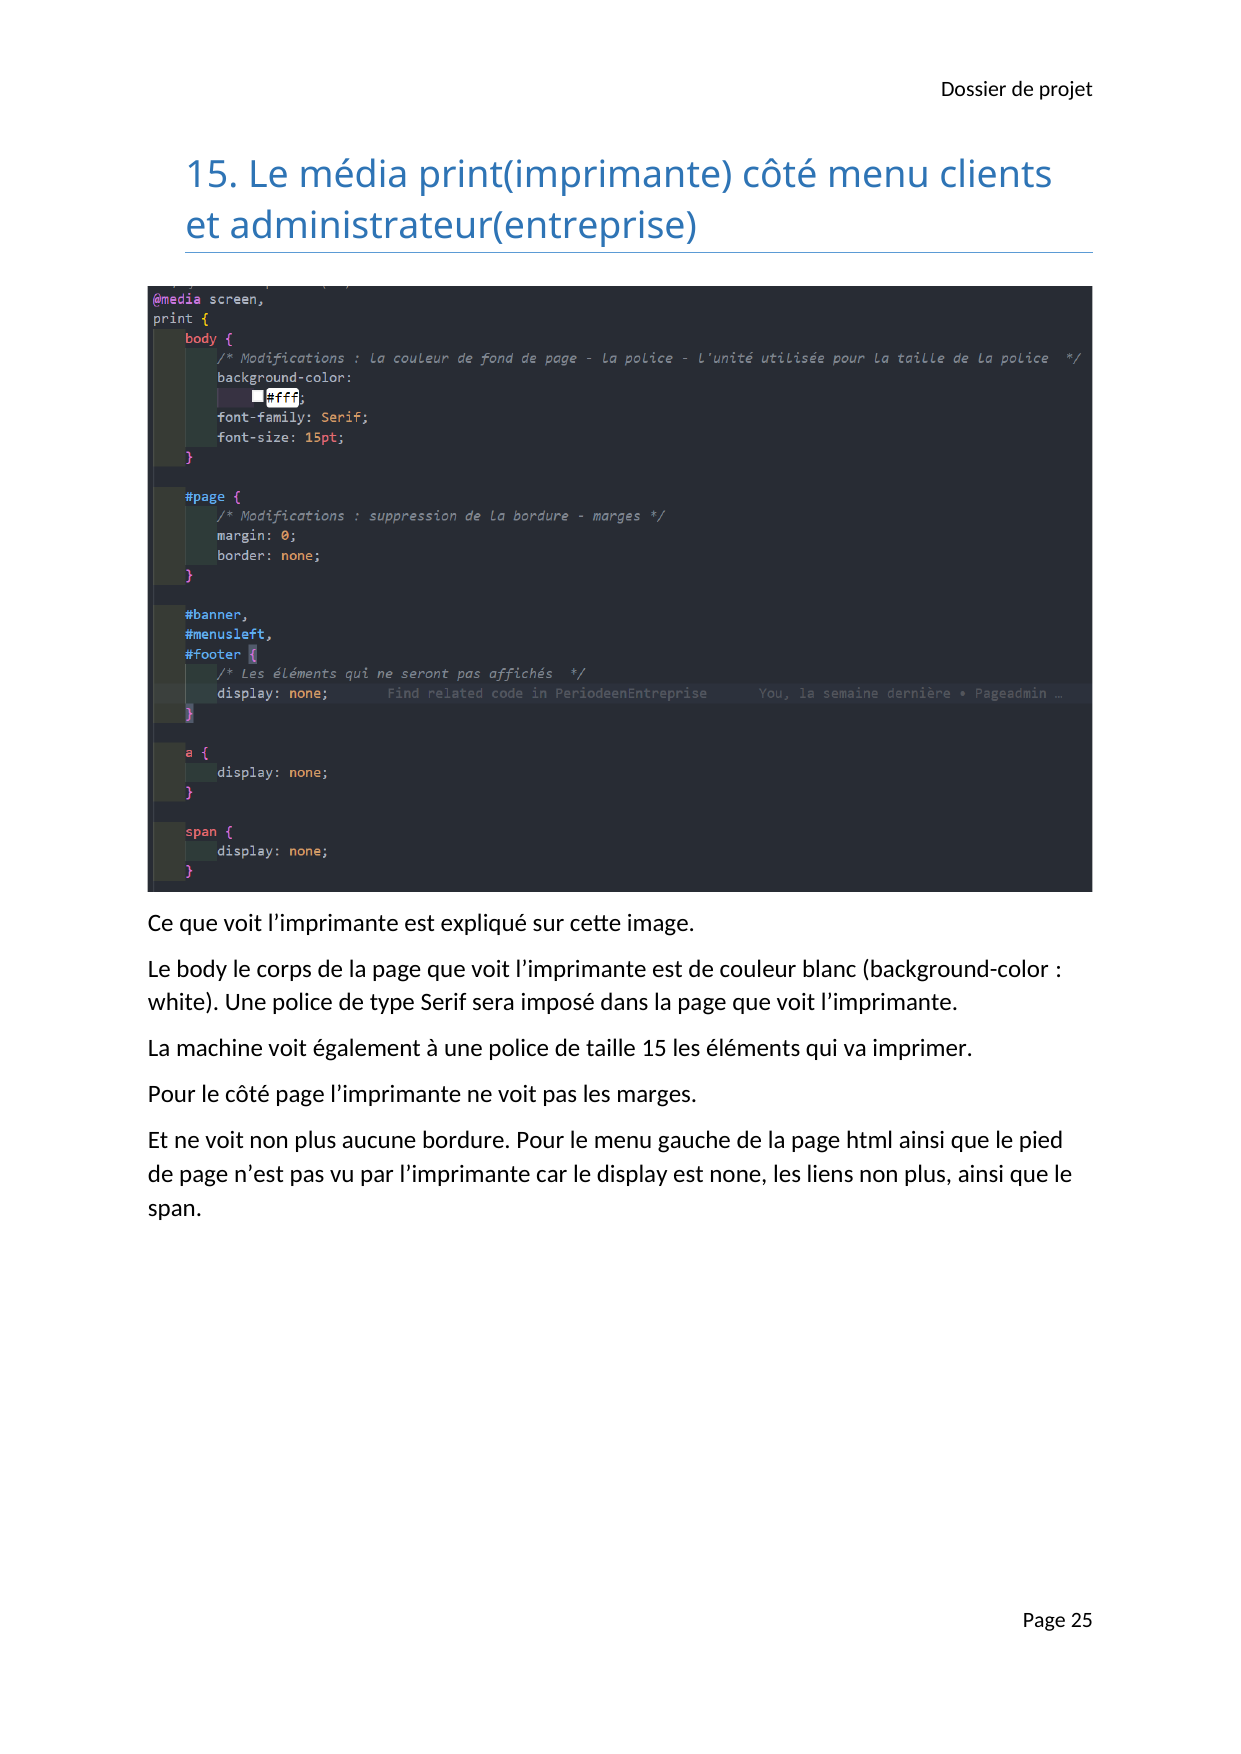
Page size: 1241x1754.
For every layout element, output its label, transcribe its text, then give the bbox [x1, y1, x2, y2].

text Le body le corps de la page que voit l’imprimante est de couleur blanc (background-color : white). Une police de type Serif sera imposé dans la page que voit l’imprimante. [148, 953, 1093, 1017]
text Et ne voit non plus aucune bordure. Pour le menu gauche de la page html ainsi que le pied de page n’est pas vu par l’imprimante car le display est none, les liens non plus, ainsi que le span. [148, 1125, 1093, 1222]
text Pour le côté page l’imprimante ne voit pas les marges. [148, 1079, 1093, 1109]
text La machine voit également à une police de taille 15 les éléments qui va imprimer. [148, 1033, 1093, 1063]
subtitle 15. Le média print(imprimante) côté menu clients et administrateur(entreprise) [185, 148, 1093, 252]
text Ce que voit l’imprimante est expliqué sur cette image. [148, 907, 1093, 937]
